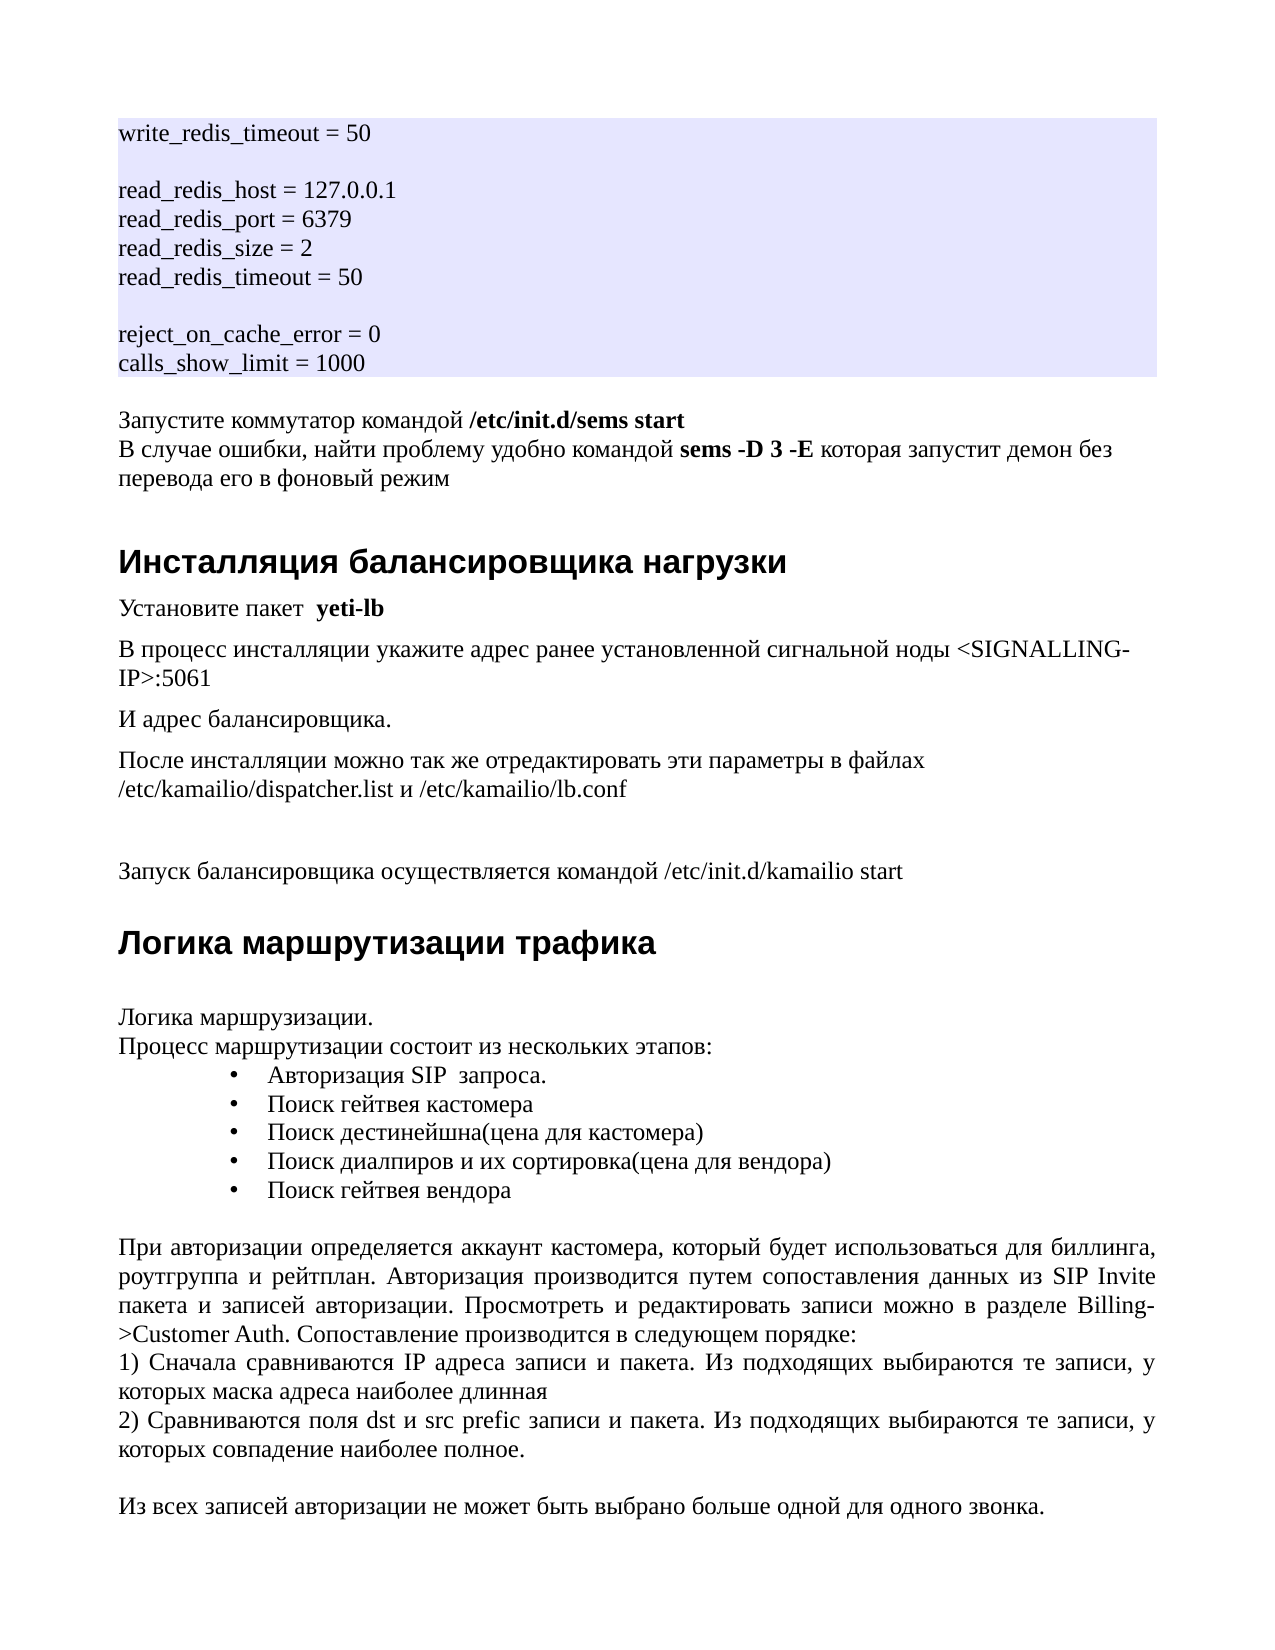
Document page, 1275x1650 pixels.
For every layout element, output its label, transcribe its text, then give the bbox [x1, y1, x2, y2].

text read_redis_size = 2 [118, 233, 1157, 262]
text Запуск балансировщика осуществляется командой /etc/init.d/kamailio start [118, 856, 1157, 885]
text 1) Сначала сравниваются IP адреса записи и пакета. Из подходящих выбираются те записи, у которых маска адреса наиболее длинная [118, 1347, 1157, 1405]
subtitle Инсталляция балансировщика нагрузки [118, 541, 1157, 580]
text В случае ошибки, найти проблему удобно командой sems -D 3 -E которая запустит демон без перевода его в фоновый режим [118, 434, 1157, 492]
subtitle Логика маршрутизации трафика [118, 923, 1157, 961]
list Поиск гейтвея кастомера [229, 1089, 1157, 1117]
text read_redis_host = 127.0.0.1 [118, 176, 1157, 204]
text Установите пакет yeti-lb [118, 593, 1157, 621]
text И адрес балансировщика. [118, 704, 1157, 733]
list Поиск диалпиров и их сортировка(цена для вендора) [229, 1146, 1157, 1175]
text Логика маршрузизации. [118, 1002, 1157, 1031]
text После инсталляции можно так же отредактировать эти параметры в файлах /etc/kamailio/dispatcher.list и /etc/kamailio/lb.conf [118, 745, 1157, 803]
text В процесс инсталляции укажите адрес ранее установленной сигнальной ноды <SIGNALLING-IP>:5061 [118, 634, 1157, 691]
text read_redis_timeout = 50 [118, 262, 1157, 291]
text read_redis_port = 6379 [118, 204, 1157, 233]
text calls_show_limit = 1000 [118, 348, 1157, 377]
text reject_on_cache_error = 0 [118, 319, 1157, 348]
text Процесс маршрутизации состоит из нескольких этапов: [118, 1031, 1157, 1060]
list Поиск гейтвея вендора [229, 1175, 1157, 1204]
list Авторизация SIP запроса. [229, 1060, 1157, 1089]
text write_redis_timeout = 50 [118, 118, 1157, 147]
text При авторизации определяется аккаунт кастомера, который будет использоваться для биллинга, роутгруппа и рейтплан. Авторизация производится путем сопоставления данных из SIP Invite пакета и записей авторизации. Просмотреть и редактировать записи можно в разделе Billing->Customer Auth. Сопоставление производится в следующем порядке: [118, 1232, 1157, 1347]
text Запустите коммутатор командой /etc/init.d/sems start [118, 406, 1157, 434]
list Поиск дестинейшна(цена для кастомера) [229, 1117, 1157, 1146]
text Из всех записей авторизации не может быть выбрано больше одной для одного звонка. [118, 1491, 1157, 1520]
text 2) Cравниваются поля dst и src prefic записи и пакета. Из подходящих выбираются те записи, у которых совпадение наиболее полное. [118, 1405, 1157, 1462]
